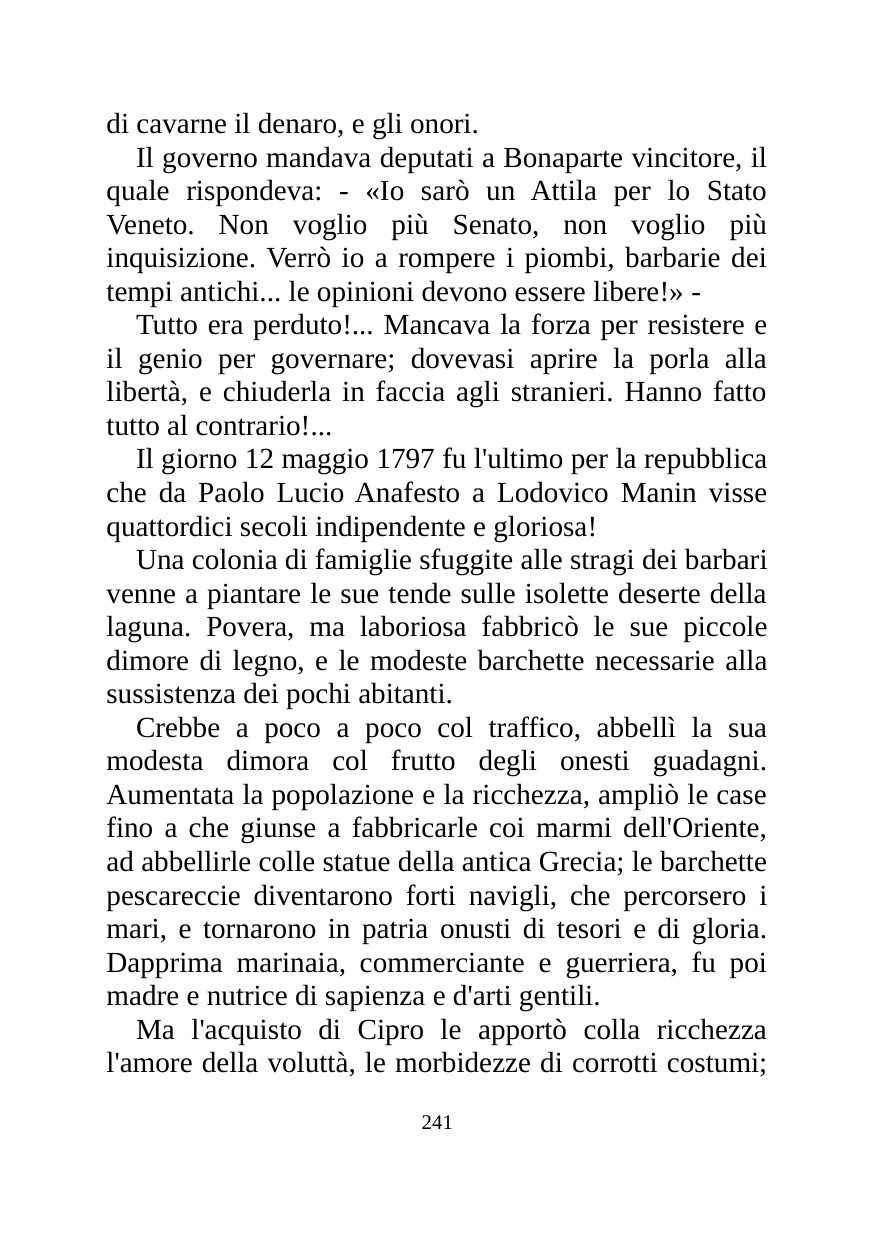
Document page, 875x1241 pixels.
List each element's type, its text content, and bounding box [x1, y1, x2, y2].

text Ma l'acquisto di Cipro le apportò colla ricchezza l'amore della voluttà, le morbidezze di corrotti costumi; [106, 1012, 768, 1079]
text Il governo mandava deputati a Bonaparte vincitore, il quale rispondeva: - «Io sarò un Attila per lo Stato Veneto. Non voglio più Senato, non voglio più inquisizione. Verrò io a rompere i piombi, barbarie dei tempi antichi... le opinioni devono essere libere!» - [106, 140, 768, 307]
text di cavarne il denaro, e gli onori. [106, 106, 768, 140]
text Una colonia di famiglie sfuggite alle stragi dei barbari venne a piantare le sue tende sulle isolette deserte della laguna. Povera, ma laboriosa fabbricò le sue piccole dimore di legno, e le modeste barchette necessarie alla sussistenza dei pochi abitanti. [106, 542, 768, 710]
text Tutto era perduto!... Mancava la forza per resistere e il genio per governare; dovevasi aprire la porla alla libertà, e chiuderla in faccia agli stranieri. Hanno fatto tutto al contrario!... [106, 307, 768, 442]
text Crebbe a poco a poco col traffico, abbellì la sua modesta dimora col frutto degli onesti guadagni. Aumentata la popolazione e la ricchezza, ampliò le case fino a che giunse a fabbricarle coi marmi dell'Oriente, ad abbellirle colle statue della antica Grecia; le barchette pescareccie diventarono forti navigli, che percorsero i mari, e tornarono in patria onusti di tesori e di gloria. Dapprima marinaia, commerciante e guerriera, fu poi madre e nutrice di sapienza e d'arti gentili. [106, 710, 768, 1012]
text Il giorno 12 maggio 1797 fu l'ultimo per la repubblica che da Paolo Lucio Anafesto a Lodovico Manin visse quattordici secoli indipendente e gloriosa! [106, 442, 768, 542]
